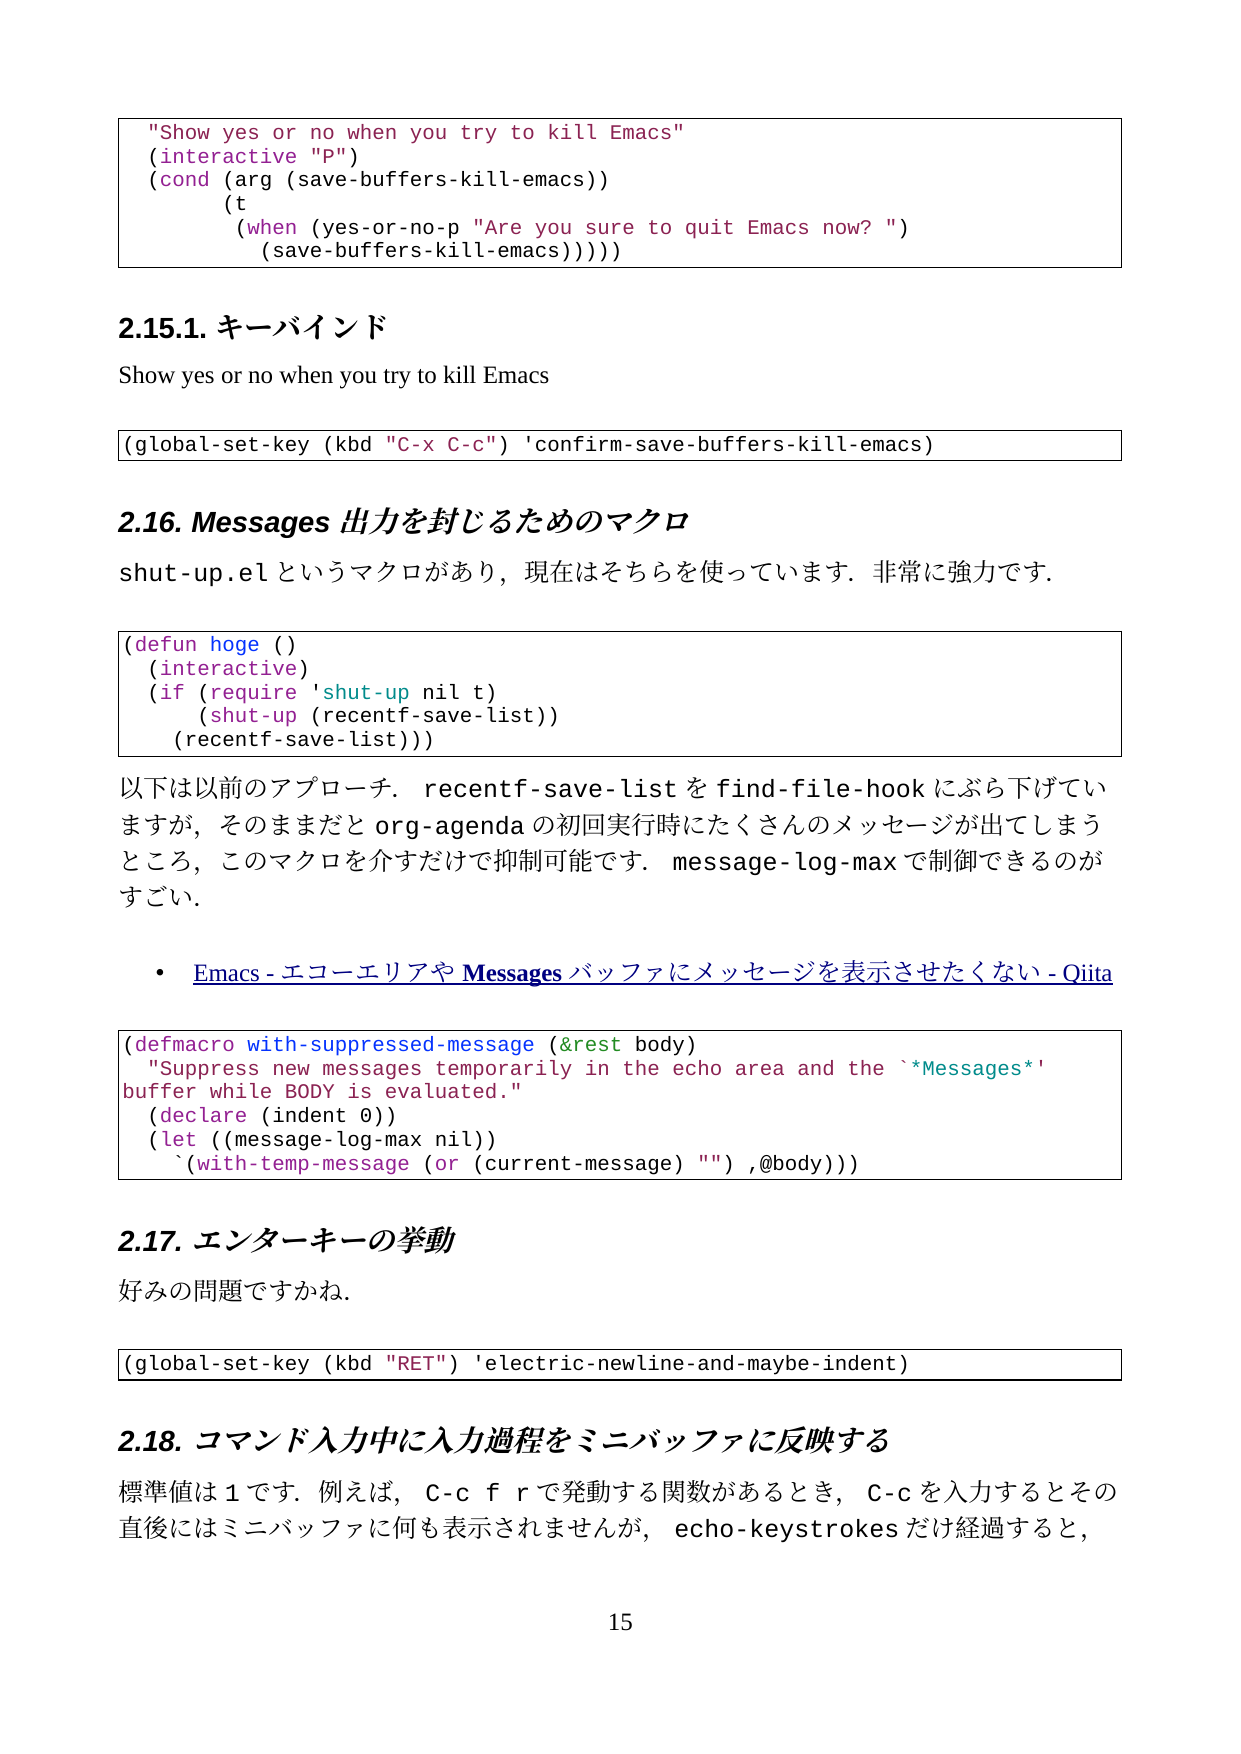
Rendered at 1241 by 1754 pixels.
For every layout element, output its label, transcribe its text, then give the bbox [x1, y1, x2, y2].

text (defmacro with-suppressed-message (&rest body) [119, 1031, 1121, 1054]
subtitle Messages 出力を封じるためのマクロ [118, 499, 1122, 541]
text shut-up.el というマクロがあり，現在はそちらを使っています．非常に強力です． [118, 553, 1122, 618]
text "Show yes or no when you try to kill Emacs" [119, 119, 1121, 142]
list Emacs - エコーエリアや Messages バッファにメッセージを表示させたくない - Qiita [156, 955, 1122, 1018]
text "Suppress new messages temporarily in the echo area and the `*Messages*' buffer while BODY is evaluated." [119, 1054, 1121, 1101]
text Show yes or no when you try to kill Emacs [118, 360, 1122, 417]
text (interactive) [119, 654, 1121, 678]
text (shut-up (recentf-save-list)) [119, 701, 1121, 725]
text (save-buffers-kill-emacs))))) [119, 236, 1121, 267]
text (t [119, 189, 1121, 213]
text (recentf-save-list))) [119, 725, 1121, 756]
text (global-set-key (kbd "C-x C-c") 'confirm-save-buffers-kill-emacs) [119, 431, 1121, 460]
text (global-set-key (kbd "RET") 'electric-newline-and-maybe-indent) [119, 1350, 1121, 1379]
subtitle コマンド入力中に入力過程をミニバッファに反映する [118, 1418, 1122, 1460]
text (defun hoge () [119, 632, 1121, 654]
text (let ((message-log-max nil)) [119, 1125, 1121, 1148]
subtitle キーバインド [118, 305, 1122, 347]
text 好みの問題ですかね． [118, 1272, 1122, 1337]
text (declare (indent 0)) [119, 1101, 1121, 1125]
text (interactive "P") [119, 142, 1121, 165]
text (if (require 'shut-up nil t) [119, 678, 1121, 701]
text (when (yes-or-no-p "Are you sure to quit Emacs now? ") [119, 213, 1121, 236]
text `(with-temp-message (or (current-message) "") ,@body))) [119, 1148, 1121, 1179]
text 標準値は 1 です．例えば， C-c f r で発動する関数があるとき， C-c を入力するとその直後にはミニバッファに何も表示されませんが， echo-keystrokes だけ経過すると， [118, 1472, 1122, 1545]
text 以下は以前のアプローチ． recentf-save-list を find-file-hook にぶら下げていますが，そのままだと org-agenda の初回実行時にたくさんのメッセージが出てしまうところ，このマクロを介すだけで抑制可能です． message-log-max で制御できるのがすごい． [118, 769, 1122, 942]
subtitle エンターキーの挙動 [118, 1217, 1122, 1259]
text (cond (arg (save-buffers-kill-emacs)) [119, 165, 1121, 189]
